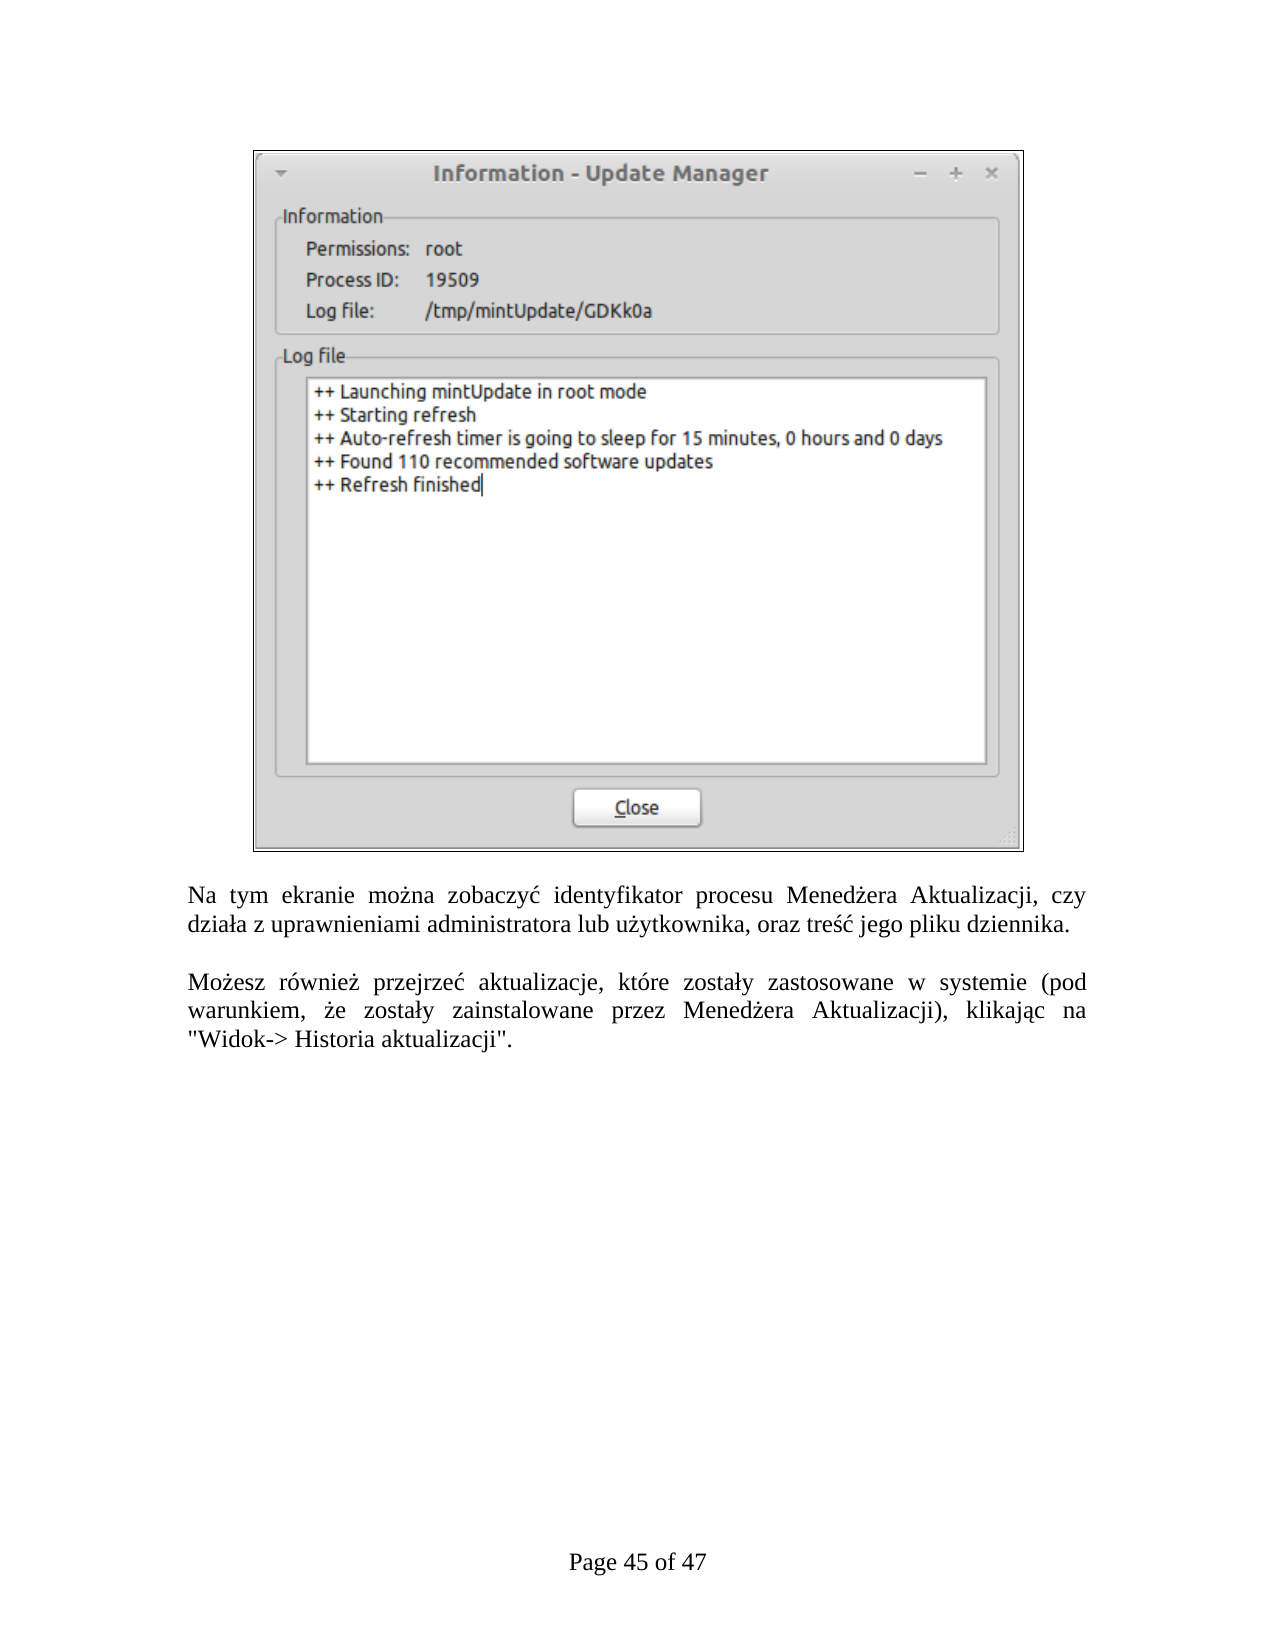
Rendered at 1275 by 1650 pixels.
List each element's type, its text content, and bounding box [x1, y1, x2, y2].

picture [255, 153, 1020, 849]
text Na tym ekranie można zobaczyć identyfikator procesu Menedżera Aktualizacji, czy działa z uprawnieniami administratora lub użytkownika, oraz treść jego pliku dziennika. [187, 880, 1087, 938]
text Możesz również przejrzeć aktualizacje, które zostały zastosowane w systemie (pod warunkiem, że zostały zainstalowane przez Menedżera Aktualizacji), klikając na "Widok-> Historia aktualizacji". [187, 967, 1087, 1053]
